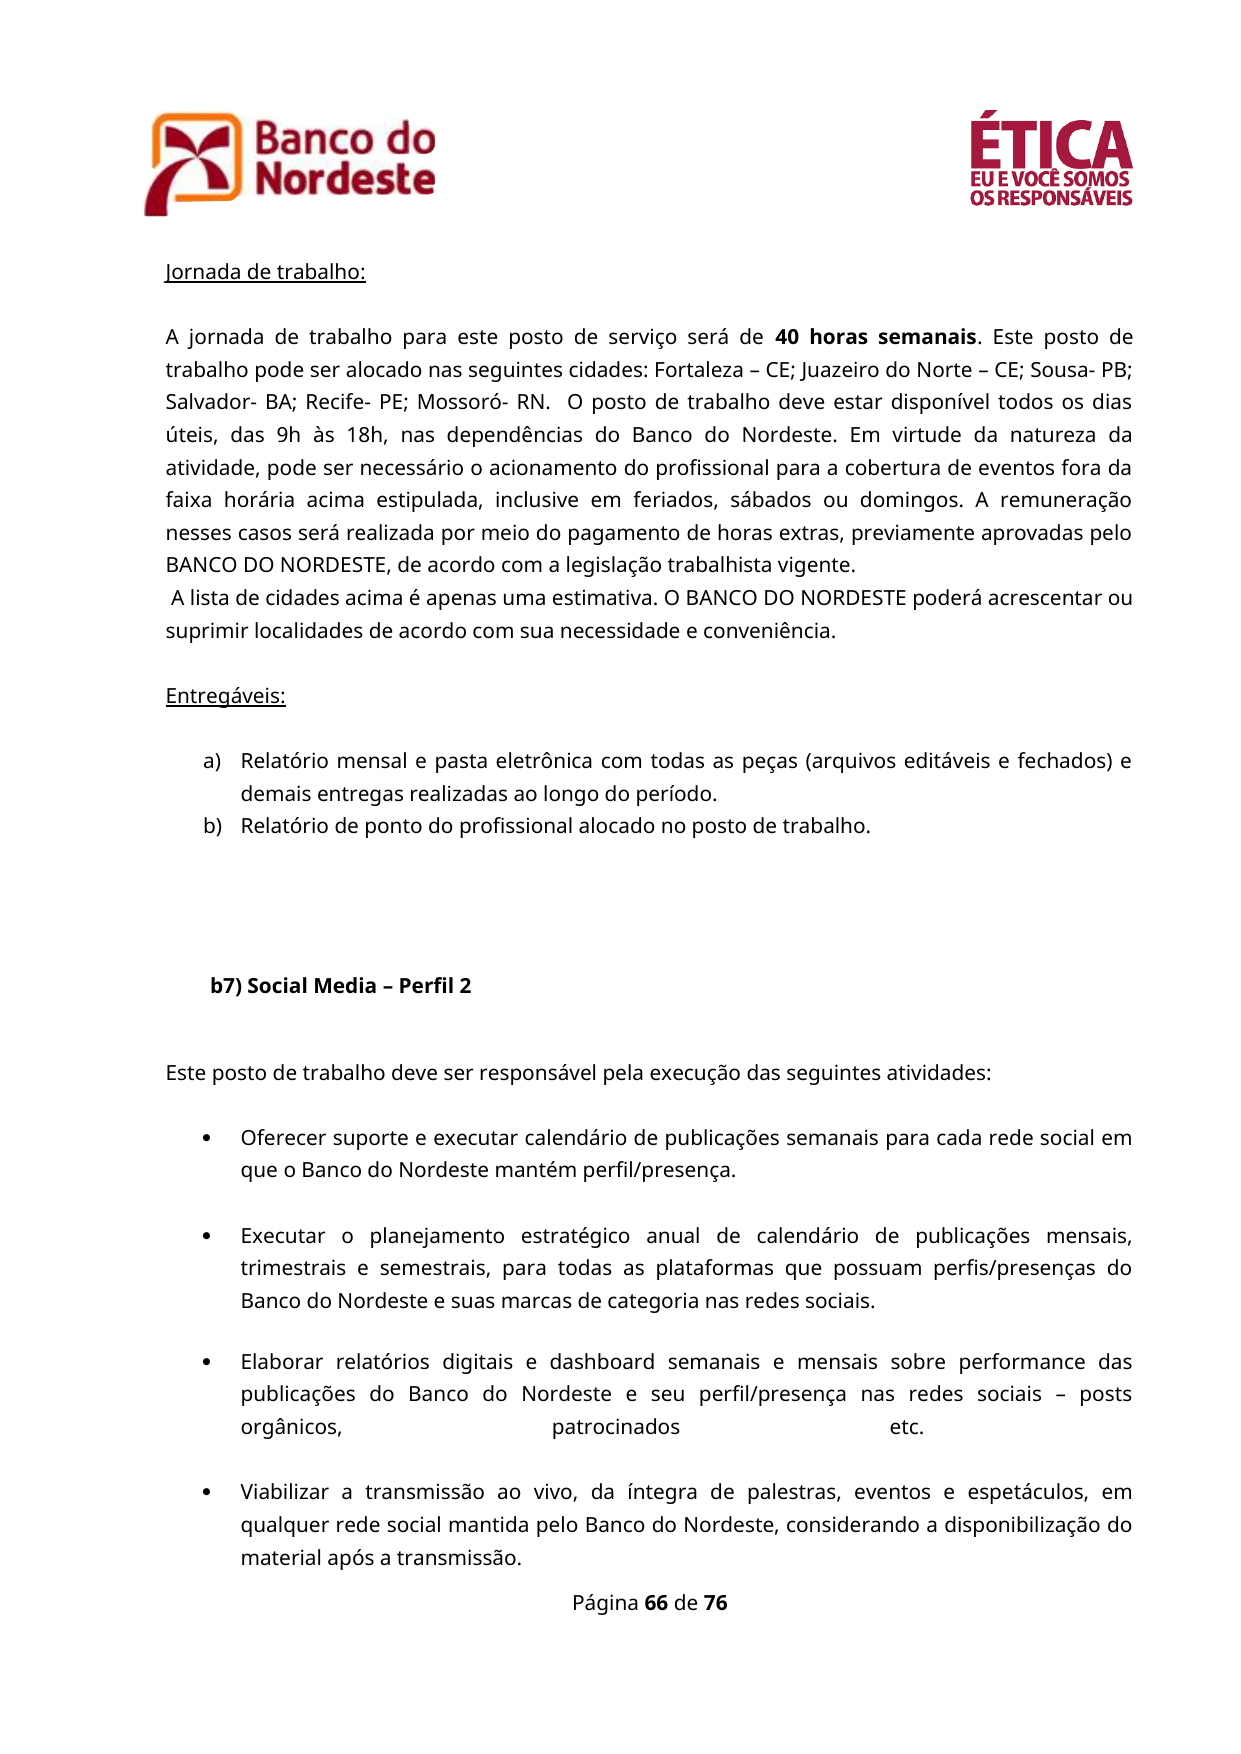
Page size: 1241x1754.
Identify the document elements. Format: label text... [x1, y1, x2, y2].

list Relatório mensal e pasta eletrônica com todas as peças (arquivos editáveis e fechados) e demais entregas realizadas ao longo do período. [203, 746, 1134, 807]
list Este posto de trabalho deve ser responsável pela execução das seguintes atividades: [165, 1058, 1134, 1086]
list Elaborar relatórios digitais e dashboard semanais e mensais sobre performance das publicações do Banco do Nordeste e seu perfil/presença nas redes sociais – posts orgânicos, patrocinados etc. [203, 1347, 1134, 1473]
list Oferecer suporte e executar calendário de publicações semanais para cada rede social em que o Banco do Nordeste mantém perfil/presença. [203, 1123, 1134, 1184]
list Relatório de ponto do profissional alocado no posto de trabalho. [203, 811, 1134, 840]
list Entregáveis: [165, 681, 1134, 709]
list Viabilizar a transmissão ao vivo, da íntegra de palestras, eventos e espetáculos, em qualquer rede social mantida pelo Banco do Nordeste, considerando a disponibilização do material após a transmissão. [203, 1477, 1134, 1571]
list A lista de cidades acima é apenas uma estimativa. O BANCO DO NORDESTE poderá acrescentar ou suprimir localidades de acordo com sua necessidade e conveniência. [165, 583, 1134, 644]
list Jornada de trabalho: [165, 257, 1134, 286]
list Executar o planejamento estratégico anual de calendário de publicações mensais, trimestrais e semestrais, para todas as plataformas que possuam perfis/presenças do Banco do Nordeste e suas marcas de categoria nas redes sociais. [203, 1221, 1134, 1314]
list A jornada de trabalho para este posto de serviço será de 40 horas semanais. Este posto de trabalho pode ser alocado nas seguintes cidades: Fortaleza – CE; Juazeiro do Norte – CE; Sousa- PB; Salvador- BA; Recife- PE; Mossoró- RN. O posto de trabalho deve estar disponível todos os dias úteis, das 9h às 18h, nas dependências do Banco do Nordeste. Em virtude da natureza da atividade, pode ser necessário o acionamento do profissional para a cobertura de eventos fora da faixa horária acima estipulada, inclusive em feriados, sábados ou domingos. A remuneração nesses casos será realizada por meio do pagamento de horas extras, previamente aprovadas pelo BANCO DO NORDESTE, de acordo com a legislação trabalhista vigente. [165, 322, 1134, 579]
list b7) Social Media – Perfil 2 [210, 972, 1134, 1000]
